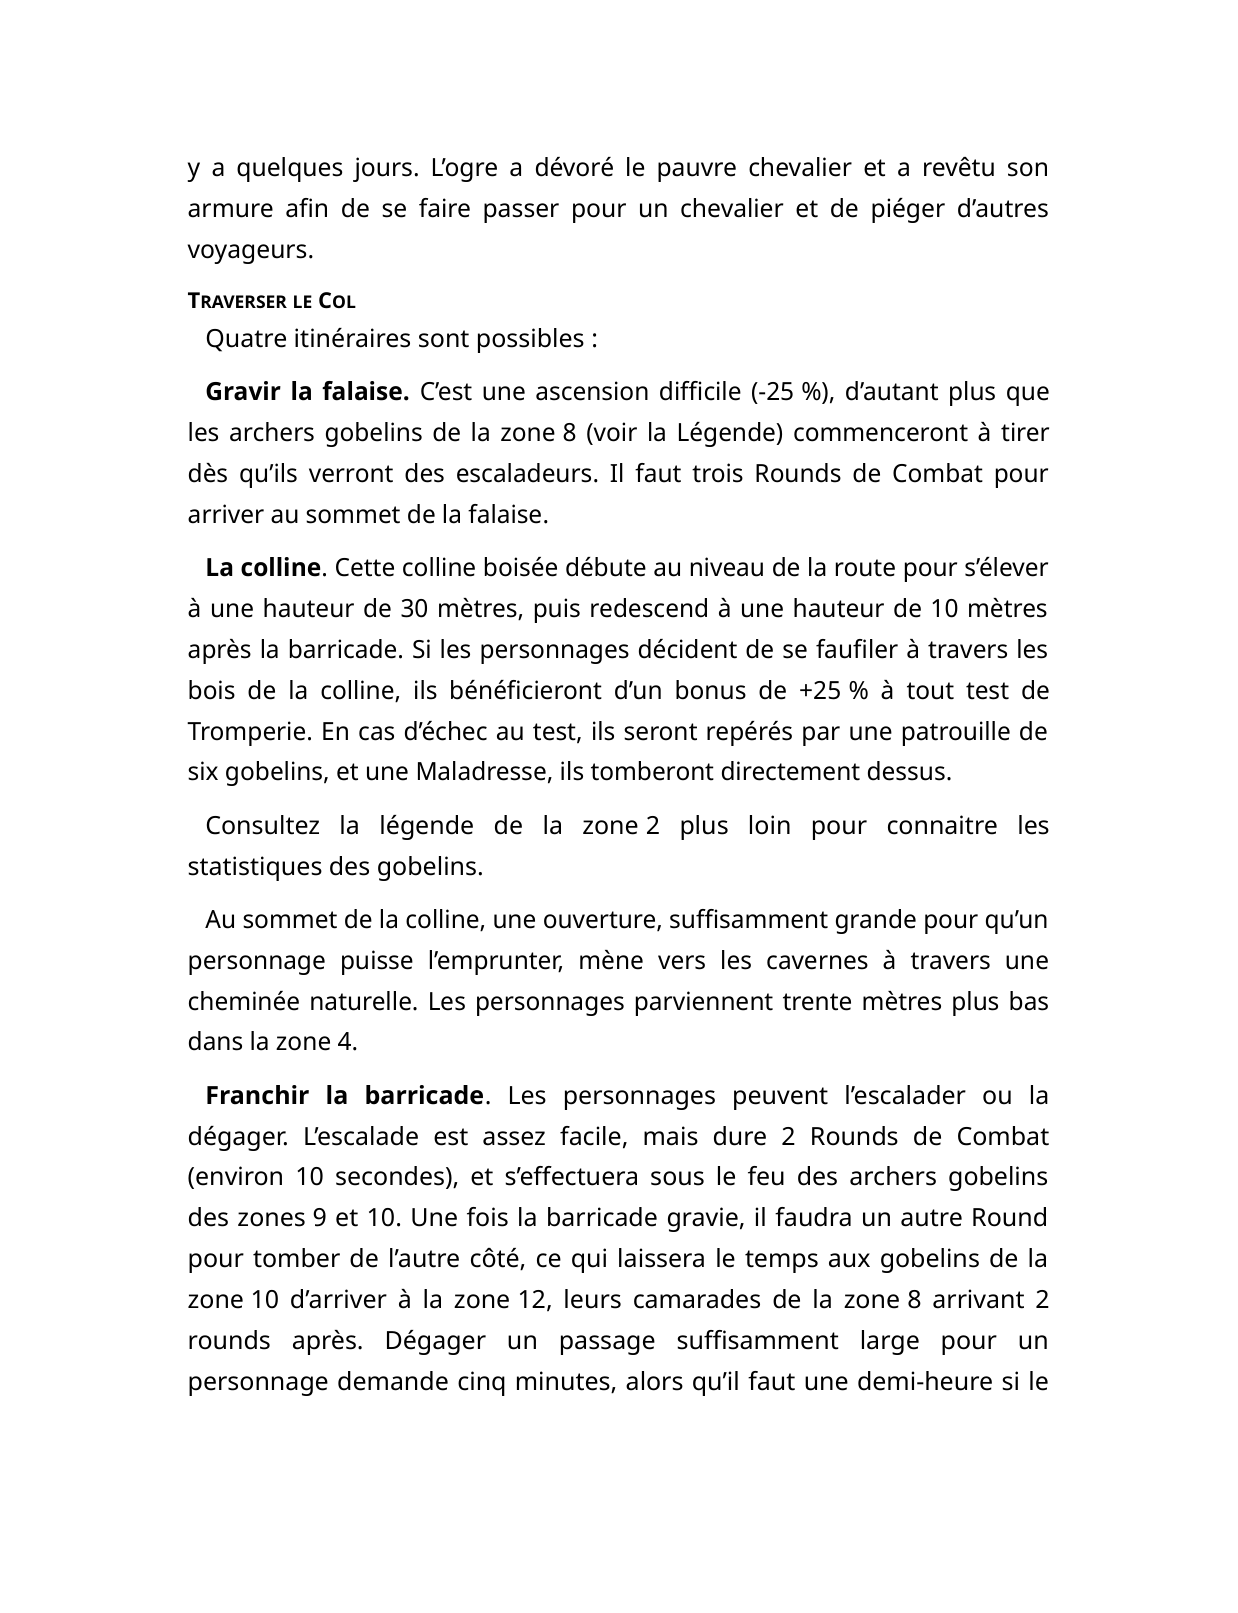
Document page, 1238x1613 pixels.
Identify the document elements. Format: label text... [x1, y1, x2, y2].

text Gravir la falaise. C’est une ascension difficile (-25 %), d’autant plus que les archers gobelins de la zone 8 (voir la Légende) commenceront à tirer dès qu’ils verront des escaladeurs. Il faut trois Rounds de Combat pour arriver au sommet de la falaise. [187, 374, 1050, 531]
text Quatre itinéraires sont possibles : [187, 321, 1050, 355]
text La colline. Cette colline boisée débute au niveau de la route pour s’élever à une hauteur de 30 mètres, puis redescend à une hauteur de 10 mètres après la barricade. Si les personnages décident de se faufiler à travers les bois de la colline, ils bénéficieront d’un bonus de +25 % à tout test de Tromperie. En cas d’échec au test, ils seront repérés par une patrouille de six gobelins, et une Maladresse, ils tomberont directement dessus. [187, 550, 1050, 788]
text y a quelques jours. L’ogre a dévoré le pauvre chevalier et a revêtu son armure afin de se faire passer pour un chevalier et de piéger d’autres voyageurs. [187, 150, 1050, 266]
text Traverser le Col [187, 285, 1050, 315]
text Au sommet de la colline, une ouverture, suffisamment grande pour qu’un personnage puisse l’emprunter, mène vers les cavernes à travers une cheminée naturelle. Les personnages parviennent trente mètres plus bas dans la zone 4. [187, 902, 1050, 1058]
text Franchir la barricade. Les personnages peuvent l’escalader ou la dégager. L’escalade est assez facile, mais dure 2 Rounds de Combat (environ 10 secondes), et s’effectuera sous le feu des archers gobelins des zones 9 et 10. Une fois la barricade gravie, il faudra un autre Round pour tomber de l’autre côté, ce qui laissera le temps aux gobelins de la zone 10 d’arriver à la zone 12, leurs camarades de la zone 8 arrivant 2 rounds après. Dégager un passage suffisamment large pour un personnage demande cinq minutes, alors qu’il faut une demi-heure si le [187, 1077, 1050, 1397]
text Consultez la légende de la zone 2 plus loin pour connaitre les statistiques des gobelins. [187, 807, 1050, 882]
